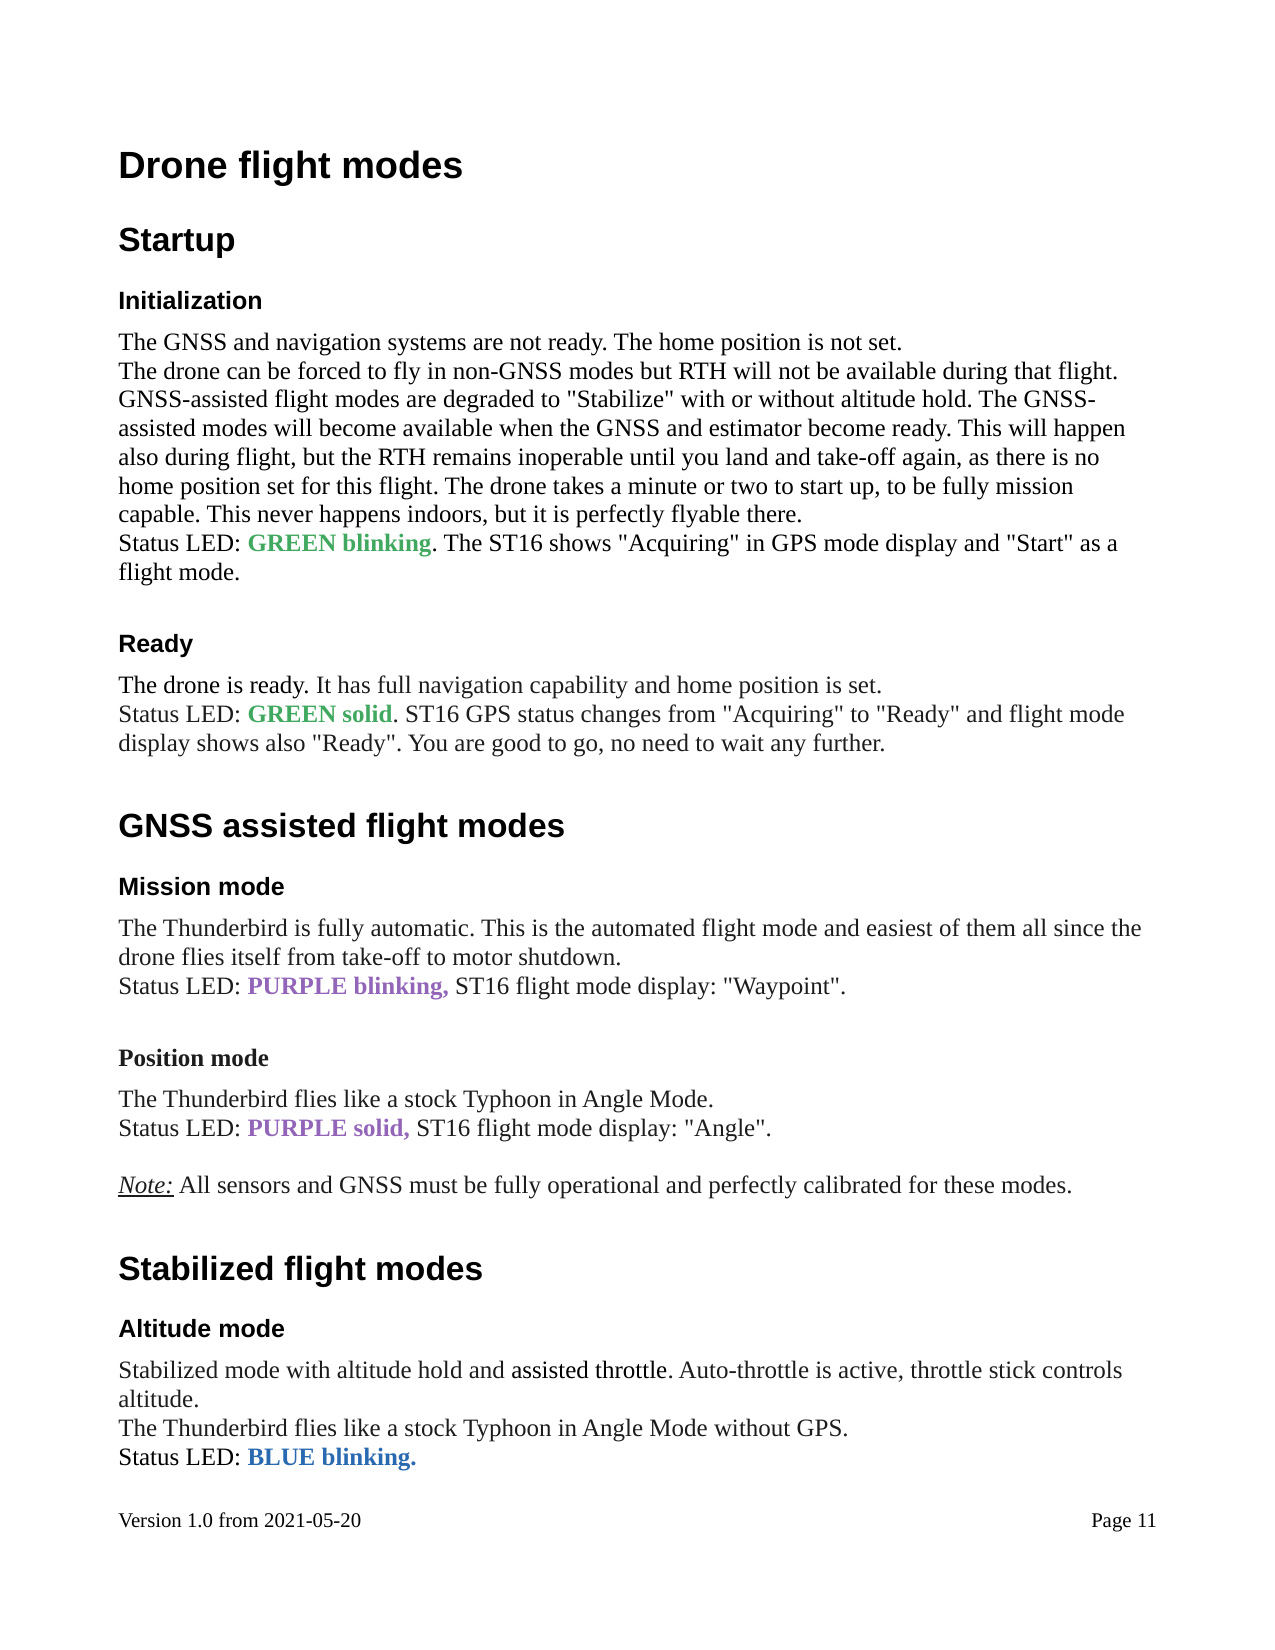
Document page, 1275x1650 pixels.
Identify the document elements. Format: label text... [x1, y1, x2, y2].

text The drone is ready. It has full navigation capability and home position is set. [118, 670, 1157, 699]
text The GNSS and navigation systems are not ready. The home position is not set. [118, 327, 1157, 356]
subtitle Startup [118, 220, 1157, 259]
text Status LED: GREEN blinking. The ST16 shows "Acquiring" in GPS mode display and "Start" as a flight mode. [118, 528, 1157, 586]
subtitle Mission mode [118, 872, 1157, 901]
text The Thunderbird flies like a stock Typhoon in Angle Mode. Status LED: PURPLE solid, ST16 flight mode display: "Angle". [118, 1084, 1157, 1142]
subtitle Position mode [118, 1014, 1157, 1072]
subtitle GNSS assisted flight modes [118, 806, 1157, 845]
text The drone can be forced to fly in non-GNSS modes but RTH will not be available during that flight. GNSS-assisted flight modes are degraded to "Stabilize" with or without altitude hold. The GNSS-assisted modes will become available when the GNSS and estimator become ready. This will happen also during flight, but the RTH remains inoperable until you land and take-off again, as there is no home position set for this flight. The drone takes a minute or two to start up, to be fully mission capable. This never happens indoors, but it is perfectly flyable there. [118, 356, 1157, 528]
subtitle Initialization [118, 286, 1157, 314]
subtitle Ready [118, 629, 1157, 658]
subtitle Stabilized flight modes [118, 1249, 1157, 1287]
text Note: All sensors and GNSS must be fully operational and perfectly calibrated for these modes. [118, 1142, 1157, 1199]
text The Thunderbird is fully automatic. This is the automated flight mode and easiest of them all since the drone flies itself from take-off to motor shutdown. Status LED: PURPLE blinking, ST16 flight mode display: "Waypoint". [118, 913, 1157, 999]
text Stabilized mode with altitude hold and assisted throttle. Auto-throttle is active, throttle stick controls altitude. [118, 1356, 1157, 1413]
text Status LED: GREEN solid. ST16 GPS status changes from "Acquiring" to "Ready" and flight mode display shows also "Ready". You are good to go, no need to wait any further. [118, 699, 1157, 757]
text The Thunderbird flies like a stock Typhoon in Angle Mode without GPS. Status LED: BLUE blinking. [118, 1413, 1157, 1471]
subtitle Altitude mode [118, 1314, 1157, 1343]
subtitle Drone flight modes [118, 143, 1157, 187]
